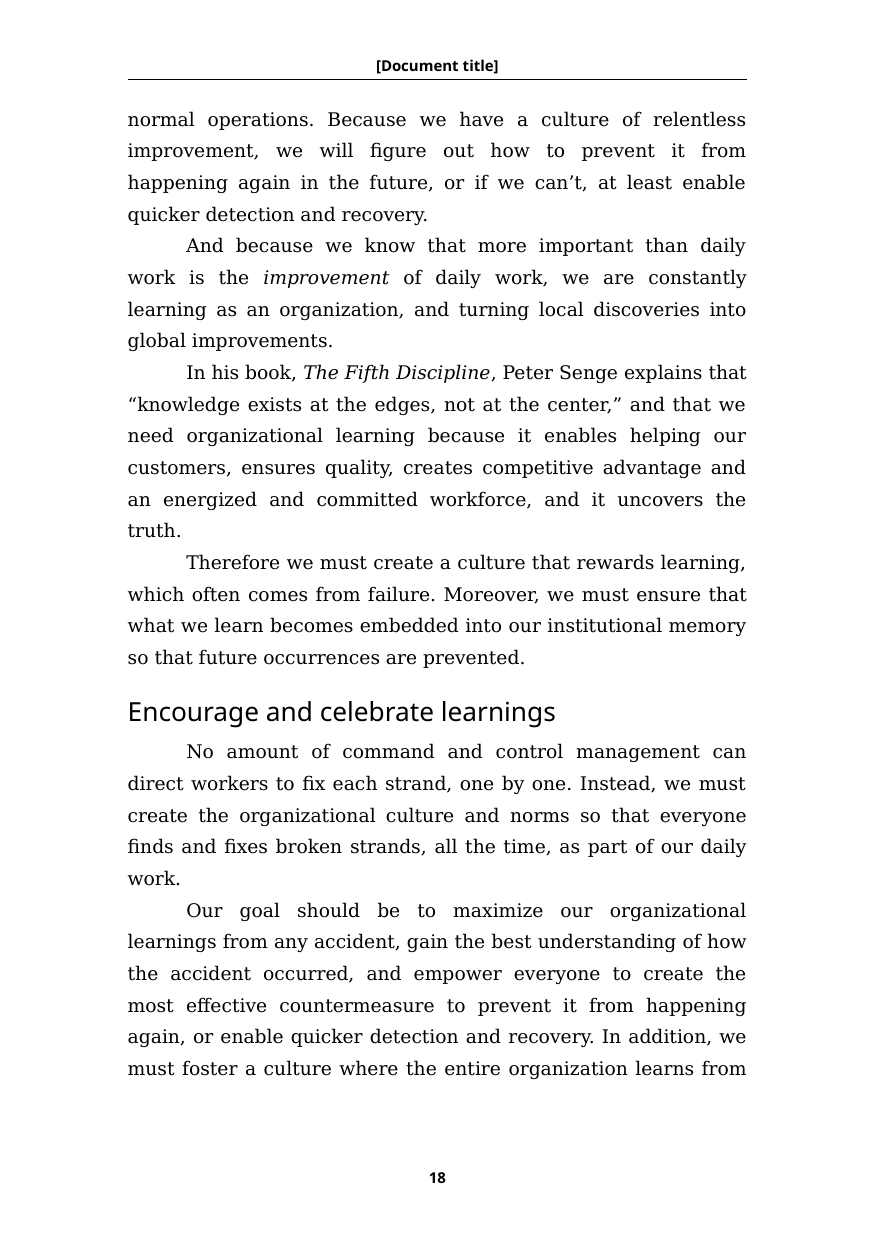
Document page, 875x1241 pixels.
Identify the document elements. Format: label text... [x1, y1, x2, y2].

text normal operations. Because we have a culture of relentless improvement, we will figure out how to prevent it from happening again in the future, or if we can’t, at least enable quicker detection and recovery. [127, 109, 747, 226]
text Our goal should be to maximize our organizational learnings from any accident, gain the best understanding of how the accident occurred, and empower everyone to create the most effective countermeasure to prevent it from happening again, or enable quicker detection and recovery. In addition, we must foster a culture where the entire organization learns from [127, 900, 747, 1080]
text No amount of command and control management can direct workers to fix each strand, one by one. Instead, we must create the organizational culture and norms so that everyone finds and fixes broken strands, all the time, as part of our daily work. [127, 742, 747, 890]
text Therefore we must create a culture that rewards learning, which often comes from failure. Moreover, we must ensure that what we learn becomes embedded into our institutional memory so that future occurrences are prevented. [127, 552, 747, 669]
text In his book, The Fifth Discipline, Peter Senge explains that “knowledge exists at the edges, not at the center,” and that we need organizational learning because it enables helping our customers, ensures quality, creates competitive advantage and an energized and committed workforce, and it uncovers the truth. [127, 362, 747, 542]
subtitle Encourage and celebrate learnings [127, 693, 747, 729]
text And because we know that more important than daily work is the improvement of daily work, we are constantly learning as an organization, and turning local discoveries into global improvements. [127, 235, 747, 352]
